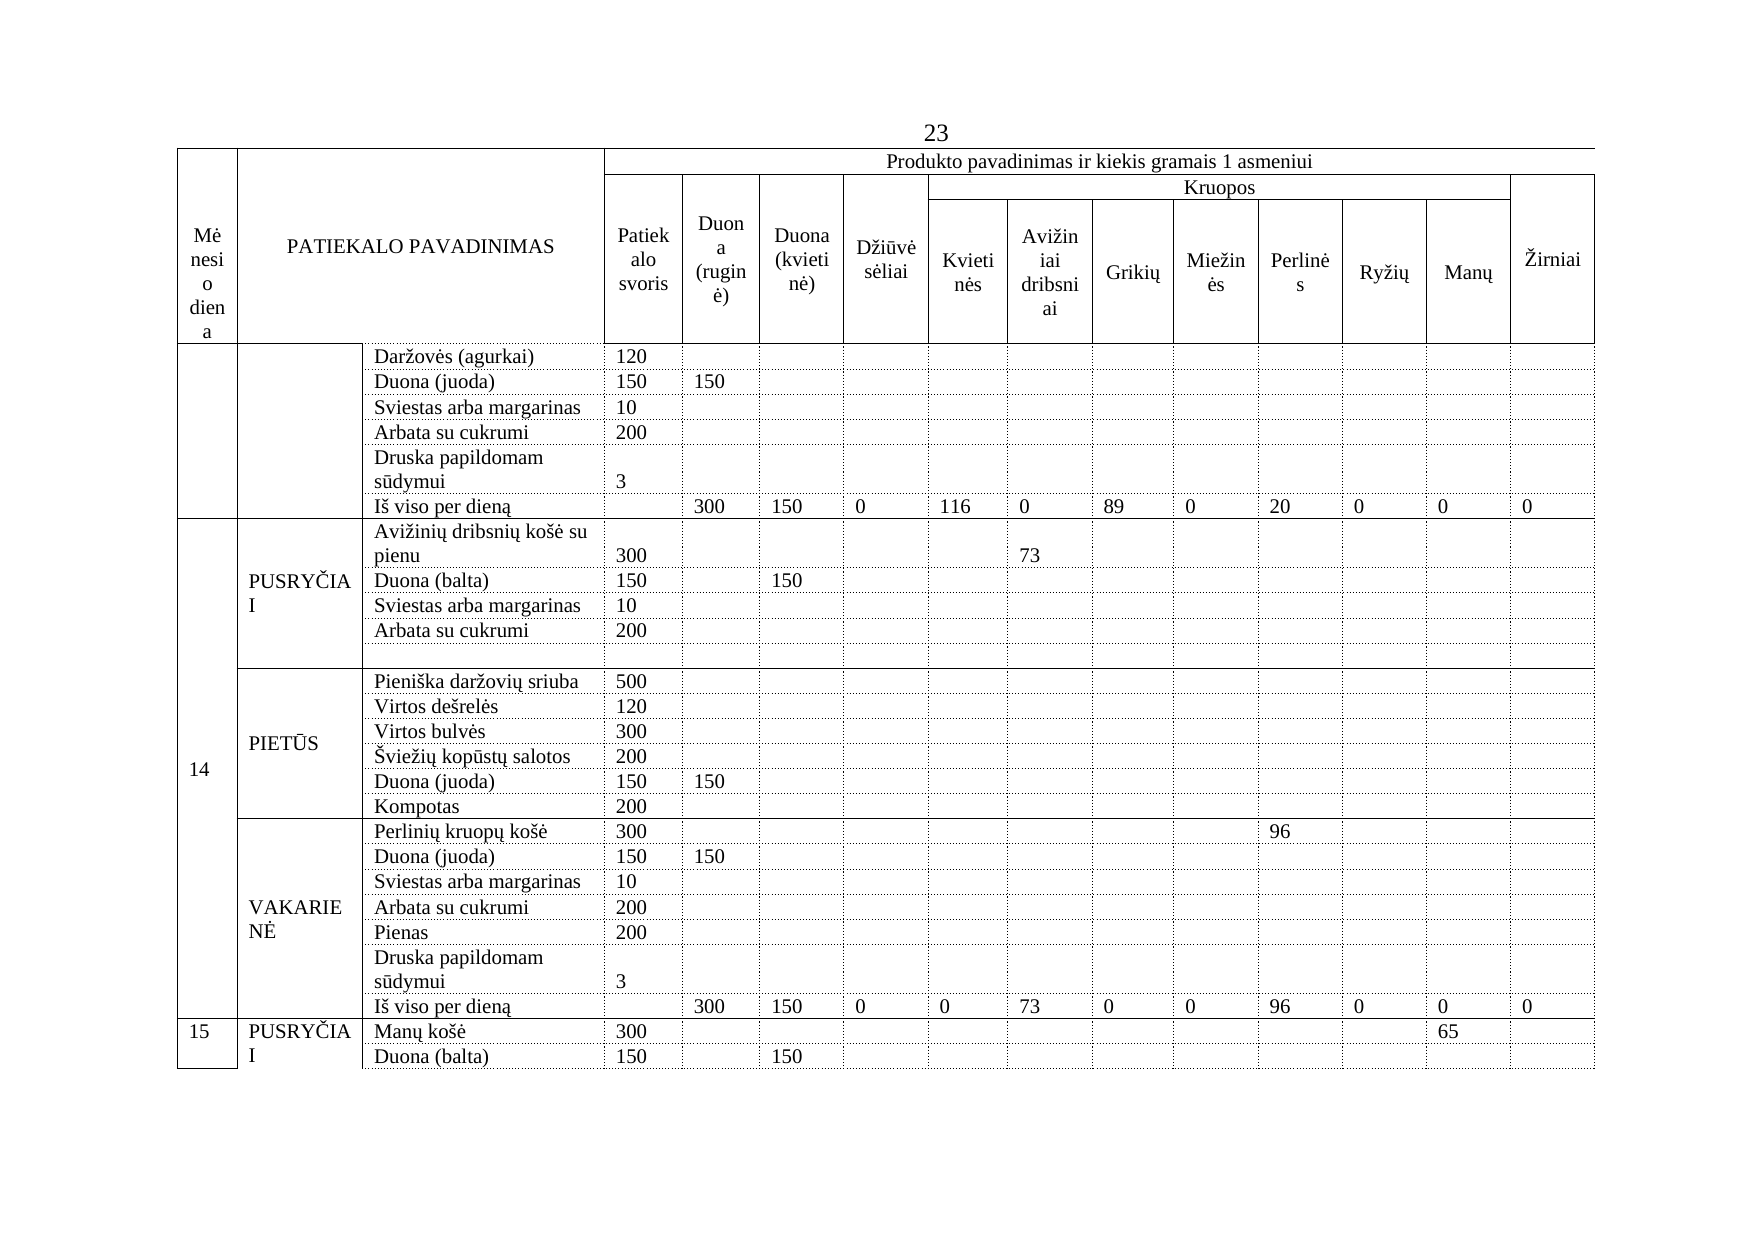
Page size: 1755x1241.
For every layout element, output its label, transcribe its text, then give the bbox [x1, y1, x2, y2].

table_cell [1426, 444, 1511, 493]
table_cell 150 [604, 1043, 682, 1068]
table_cell [760, 743, 844, 768]
table_cell 150 [760, 993, 844, 1018]
table_cell [760, 768, 844, 793]
table_cell [1258, 394, 1342, 419]
table_cell [1426, 567, 1511, 592]
table_cell [1258, 567, 1342, 592]
table_cell 200 [604, 743, 682, 768]
table_cell [1092, 519, 1174, 567]
table_cell [1511, 793, 1595, 818]
table_cell [1511, 369, 1595, 393]
table_cell [1008, 369, 1092, 393]
table_cell [928, 869, 1008, 893]
table_cell [1511, 394, 1595, 419]
table_cell [1258, 718, 1342, 743]
table_cell [1342, 369, 1426, 393]
table_cell [1174, 944, 1258, 993]
table_cell 200 [604, 793, 682, 818]
table_cell [1511, 1043, 1595, 1068]
table_cell [844, 894, 928, 919]
table_cell [1008, 444, 1092, 493]
table_cell [1511, 869, 1595, 893]
table_cell [1008, 869, 1092, 893]
table_cell 150 [760, 493, 844, 518]
table_cell [178, 344, 237, 518]
table_cell 150 [604, 843, 682, 868]
table_cell [760, 519, 844, 567]
table_cell 300 [682, 493, 760, 518]
table_cell [1511, 693, 1595, 718]
table_cell [1342, 669, 1426, 693]
table_cell [1092, 819, 1174, 843]
table_cell [1174, 718, 1258, 743]
table_cell [1426, 643, 1511, 668]
table_cell Sviestas arba margarinas [363, 394, 604, 419]
table_cell [1426, 419, 1511, 444]
table_cell [1174, 768, 1258, 793]
table_cell [1092, 394, 1174, 419]
table_cell 200 [604, 894, 682, 919]
table_cell [1174, 592, 1258, 617]
table_cell [1092, 567, 1174, 592]
table_cell [1008, 944, 1092, 993]
table_cell [682, 944, 760, 993]
table_cell [1426, 344, 1511, 368]
table_cell [682, 592, 760, 617]
table_cell [682, 669, 760, 693]
table_cell [1342, 1043, 1426, 1068]
table_cell [1258, 768, 1342, 793]
table_cell [1511, 419, 1595, 444]
table_cell [760, 793, 844, 818]
table_cell 150 [760, 567, 844, 592]
table_cell [928, 793, 1008, 818]
table_cell 120 [604, 344, 682, 368]
table_cell [682, 793, 760, 818]
table_cell [1426, 894, 1511, 919]
table_cell [928, 618, 1008, 642]
table_cell 0 [1008, 493, 1092, 518]
table_cell [844, 919, 928, 944]
table_cell [760, 718, 844, 743]
table_cell Kompotas [363, 793, 604, 818]
table_header Produkto pavadinimas ir kiekis gramais 1 asmeniui [605, 149, 1595, 174]
table_cell [1426, 693, 1511, 718]
table_cell [844, 344, 928, 368]
table_cell Duona (kvietinė) [760, 175, 843, 343]
table_cell Iš viso per dieną [363, 493, 604, 518]
table_cell Druska papildomam sūdymui [363, 444, 604, 493]
table_cell [604, 493, 682, 518]
table_cell [1174, 1019, 1258, 1043]
table_cell [1092, 643, 1174, 668]
table_cell [1511, 1019, 1595, 1043]
table_cell [1258, 419, 1342, 444]
table_cell [1174, 669, 1258, 693]
table_cell [1426, 743, 1511, 768]
table_cell [1342, 743, 1426, 768]
table_cell [1258, 743, 1342, 768]
table_cell [1342, 944, 1426, 993]
table_cell [682, 743, 760, 768]
table_cell [928, 693, 1008, 718]
table_cell [1426, 718, 1511, 743]
table_cell [1174, 567, 1258, 592]
table_cell [760, 1019, 844, 1043]
table_cell [1258, 869, 1342, 893]
table_cell PUSRYČIAI [238, 1019, 362, 1068]
table_cell Grikių [1093, 200, 1173, 343]
table_cell [1174, 618, 1258, 642]
table_header Mėnesio diena [178, 149, 237, 343]
table_cell [1342, 768, 1426, 793]
table_cell [1258, 592, 1342, 617]
table_cell Arbata su cukrumi [363, 618, 604, 642]
table_cell [1342, 394, 1426, 419]
table_cell Iš viso per dieną [363, 993, 604, 1018]
table_cell 300 [604, 519, 682, 567]
table_cell [1258, 669, 1342, 693]
table_cell [1092, 1043, 1174, 1068]
table_cell [760, 869, 844, 893]
table_cell [760, 592, 844, 617]
table_cell Virtos dešrelės [363, 693, 604, 718]
table_cell [928, 894, 1008, 919]
table_cell 10 [604, 394, 682, 419]
table_cell [928, 394, 1008, 419]
table_cell [1511, 919, 1595, 944]
table_cell [604, 643, 682, 668]
table_header PATIEKALO PAVADINIMAS [238, 149, 604, 343]
table_cell [928, 643, 1008, 668]
table_cell [844, 444, 928, 493]
table_cell [1258, 444, 1342, 493]
table_cell [1008, 743, 1092, 768]
table_cell [1008, 718, 1092, 743]
table_cell [682, 869, 760, 893]
table_cell [1342, 1019, 1426, 1043]
table_cell Druska papildomam sūdymui [363, 944, 604, 993]
table_cell [1258, 369, 1342, 393]
table_cell [1342, 843, 1426, 868]
table_cell [682, 693, 760, 718]
table_cell [1426, 843, 1511, 868]
table_cell [1174, 869, 1258, 893]
table_cell [1258, 894, 1342, 919]
table_cell 0 [844, 493, 928, 518]
table_cell [760, 919, 844, 944]
table_cell 150 [682, 843, 760, 868]
table_cell [1342, 643, 1426, 668]
table_cell [844, 669, 928, 693]
table_cell [1174, 419, 1258, 444]
table_cell [1511, 718, 1595, 743]
table_cell [1008, 819, 1092, 843]
table_cell [1008, 894, 1092, 919]
table_cell [928, 1019, 1008, 1043]
table_cell 3 [604, 944, 682, 993]
table_cell [1511, 592, 1595, 617]
table_cell [1174, 919, 1258, 944]
table_cell [844, 394, 928, 419]
table_cell [928, 919, 1008, 944]
table_cell [1008, 693, 1092, 718]
table_cell [844, 843, 928, 868]
table_cell Kvietinės [929, 200, 1007, 343]
table_cell [1092, 944, 1174, 993]
table_cell [844, 1043, 928, 1068]
table_cell [1092, 444, 1174, 493]
table_cell [1426, 793, 1511, 818]
table_cell [1092, 369, 1174, 393]
table_cell [760, 669, 844, 693]
table_cell [604, 993, 682, 1018]
table_cell Patiekalo svoris [605, 175, 682, 343]
table_cell 150 [604, 567, 682, 592]
table_cell Duona (juoda) [363, 369, 604, 393]
table_cell [1174, 519, 1258, 567]
table_cell Džiūvėsėliai [844, 175, 928, 343]
table_cell [682, 718, 760, 743]
table_cell [1342, 592, 1426, 617]
table_cell 116 [928, 493, 1008, 518]
table_cell [682, 618, 760, 642]
table_cell [1008, 643, 1092, 668]
table_cell [760, 394, 844, 419]
table_cell [1092, 592, 1174, 617]
table_cell [928, 419, 1008, 444]
table_cell [1426, 394, 1511, 419]
table_cell [928, 592, 1008, 617]
table_cell [928, 369, 1008, 393]
table_cell PUSRYČIAI [238, 519, 362, 668]
table_cell [760, 894, 844, 919]
table_cell [844, 693, 928, 718]
table_cell 0 [1342, 993, 1426, 1018]
table_cell [928, 944, 1008, 993]
table_cell 200 [604, 618, 682, 642]
table_cell 0 [1174, 493, 1258, 518]
table_cell [682, 643, 760, 668]
table_cell [1174, 793, 1258, 818]
table_cell [1426, 618, 1511, 642]
table_cell [1511, 643, 1595, 668]
table_cell 0 [844, 993, 928, 1018]
table_cell [844, 718, 928, 743]
table_cell [760, 419, 844, 444]
table_cell [928, 743, 1008, 768]
table_cell [760, 369, 844, 393]
table_cell [1092, 768, 1174, 793]
table_cell 96 [1258, 819, 1342, 843]
table_cell [1426, 1043, 1511, 1068]
table_cell [1092, 869, 1174, 893]
table_cell [1342, 793, 1426, 818]
table_cell 3 [604, 444, 682, 493]
table_cell 0 [1511, 493, 1595, 518]
table_cell PIETŪS [238, 669, 362, 818]
table_cell Duona (ruginė) [683, 175, 759, 343]
table_cell [682, 894, 760, 919]
table_cell [844, 944, 928, 993]
table_cell 73 [1008, 519, 1092, 567]
table_cell [760, 643, 844, 668]
table_cell 150 [682, 768, 760, 793]
table_cell 150 [682, 369, 760, 393]
table_cell 120 [604, 693, 682, 718]
table_cell [1511, 894, 1595, 919]
table_cell [928, 819, 1008, 843]
table_cell [1426, 592, 1511, 617]
table_cell [1092, 743, 1174, 768]
table_cell [844, 869, 928, 893]
table_cell 0 [1426, 493, 1511, 518]
table_cell [1342, 618, 1426, 642]
table_cell [1342, 693, 1426, 718]
table_cell 0 [1092, 993, 1174, 1018]
table_cell Ryžių [1343, 200, 1426, 343]
table_cell [1008, 344, 1092, 368]
table_cell [1258, 344, 1342, 368]
table_cell [1258, 1043, 1342, 1068]
table_cell 96 [1258, 993, 1342, 1018]
table_cell Pieniška daržovių sriuba [363, 669, 604, 693]
table_cell [682, 819, 760, 843]
table_cell [928, 519, 1008, 567]
table_cell 300 [604, 1019, 682, 1043]
table_cell [1092, 618, 1174, 642]
table_cell [844, 592, 928, 617]
table_cell [928, 344, 1008, 368]
table_cell [1426, 919, 1511, 944]
table_cell Duona (juoda) [363, 843, 604, 868]
table_cell 73 [1008, 993, 1092, 1018]
table_cell 200 [604, 419, 682, 444]
table_cell [682, 919, 760, 944]
table_cell [1008, 1043, 1092, 1068]
table_cell [1258, 944, 1342, 993]
table_cell [682, 344, 760, 368]
table_cell [760, 344, 844, 368]
table_cell [1258, 793, 1342, 818]
table_cell [1342, 819, 1426, 843]
table_cell [928, 768, 1008, 793]
table_cell [1092, 894, 1174, 919]
table_cell [1092, 919, 1174, 944]
table_cell [1426, 869, 1511, 893]
table_cell [1092, 718, 1174, 743]
table_cell Arbata su cukrumi [363, 894, 604, 919]
table_cell [1511, 344, 1595, 368]
table_cell [760, 819, 844, 843]
table_cell 150 [604, 768, 682, 793]
table_cell [363, 643, 604, 668]
table_cell [1008, 768, 1092, 793]
table_cell [844, 369, 928, 393]
table_cell [1511, 768, 1595, 793]
table_cell [1008, 567, 1092, 592]
table_cell [1008, 669, 1092, 693]
table_cell [1174, 643, 1258, 668]
table_cell 300 [604, 718, 682, 743]
table_cell [928, 444, 1008, 493]
table_cell [760, 944, 844, 993]
table_cell [238, 344, 362, 518]
table_cell Daržovės (agurkai) [363, 343, 604, 368]
table_cell 10 [604, 592, 682, 617]
table_cell [1426, 669, 1511, 693]
table_cell Perlinių kruopų košė [363, 819, 604, 843]
table_cell [682, 1019, 760, 1043]
table_cell 14 [178, 519, 237, 1018]
table_cell Šviežių kopūstų salotos [363, 743, 604, 768]
table_cell [1258, 1019, 1342, 1043]
table_cell [844, 743, 928, 768]
table_cell [1426, 768, 1511, 793]
table_cell Kruopos [929, 175, 1510, 199]
table_cell [1174, 843, 1258, 868]
table_cell 150 [760, 1043, 844, 1068]
table_cell [1174, 894, 1258, 919]
table_cell [1174, 394, 1258, 419]
table_cell [1511, 669, 1595, 693]
table_cell [1426, 519, 1511, 567]
table_cell [682, 394, 760, 419]
table_cell Duona (juoda) [363, 768, 604, 793]
table_cell [682, 444, 760, 493]
table_cell Manų [1427, 200, 1510, 343]
table_cell [844, 793, 928, 818]
table_cell [1511, 567, 1595, 592]
table_cell [1092, 344, 1174, 368]
table_cell [844, 419, 928, 444]
table_cell 0 [928, 993, 1008, 1018]
table_cell [1258, 919, 1342, 944]
table_cell 150 [604, 369, 682, 393]
table_cell [1174, 369, 1258, 393]
table_cell [1092, 843, 1174, 868]
table_cell [1174, 444, 1258, 493]
table_cell [1258, 693, 1342, 718]
table_cell [1342, 444, 1426, 493]
table_cell [844, 768, 928, 793]
table_cell [1511, 743, 1595, 768]
table_cell Avižinių dribsnių košė su pienu [363, 519, 604, 567]
table_cell [1511, 843, 1595, 868]
table_cell [1426, 819, 1511, 843]
table_cell Duona (balta) [363, 567, 604, 592]
table_cell [682, 519, 760, 567]
table_cell [1342, 869, 1426, 893]
table_cell 20 [1258, 493, 1342, 518]
table_cell [1174, 1043, 1258, 1068]
table_cell [760, 693, 844, 718]
table_cell [760, 618, 844, 642]
table_cell Sviestas arba margarinas [363, 869, 604, 893]
table_cell [844, 567, 928, 592]
table_cell [844, 1019, 928, 1043]
table_cell [1092, 1019, 1174, 1043]
table_cell [682, 419, 760, 444]
table_cell [1511, 819, 1595, 843]
table_cell Pienas [363, 919, 604, 944]
table_cell [1426, 944, 1511, 993]
table_cell Perlinės [1259, 200, 1342, 343]
table_cell 300 [682, 993, 760, 1018]
table_cell 0 [1426, 993, 1511, 1018]
table_cell [1258, 843, 1342, 868]
table_cell Žirniai [1511, 175, 1594, 343]
table_cell [844, 643, 928, 668]
table_cell [682, 1043, 760, 1068]
table_cell [1092, 793, 1174, 818]
table_cell [1342, 718, 1426, 743]
table_cell 0 [1174, 993, 1258, 1018]
table_cell [760, 444, 844, 493]
table_cell [760, 843, 844, 868]
table_cell [1092, 419, 1174, 444]
table_cell [928, 718, 1008, 743]
table_cell [1342, 344, 1426, 368]
table_cell [1008, 1019, 1092, 1043]
table_cell [1342, 419, 1426, 444]
table_cell [1092, 669, 1174, 693]
table_cell 89 [1092, 493, 1174, 518]
table_cell [1342, 894, 1426, 919]
table_cell [1092, 693, 1174, 718]
table_cell [1426, 369, 1511, 393]
table_cell Duona (balta) [363, 1043, 604, 1068]
table_cell [1008, 618, 1092, 642]
table_cell [928, 669, 1008, 693]
table_cell [1511, 618, 1595, 642]
table_cell [1174, 743, 1258, 768]
table_cell Arbata su cukrumi [363, 419, 604, 444]
table_cell [1511, 519, 1595, 567]
table_cell 0 [1511, 993, 1595, 1018]
table_cell [1342, 567, 1426, 592]
table_cell [1342, 919, 1426, 944]
table_cell 0 [1342, 493, 1426, 518]
table_cell [928, 567, 1008, 592]
table_cell [844, 519, 928, 567]
table_cell [1342, 519, 1426, 567]
table_cell [1008, 793, 1092, 818]
table_cell [844, 819, 928, 843]
table_cell [1174, 344, 1258, 368]
table_cell 15 [178, 1019, 237, 1068]
table_cell [1008, 843, 1092, 868]
table_cell [1258, 618, 1342, 642]
table_cell VAKARIENĖ [238, 819, 362, 1018]
table_cell [928, 843, 1008, 868]
table_cell [1258, 643, 1342, 668]
table_cell [1008, 394, 1092, 419]
table_cell [1008, 919, 1092, 944]
table_cell [1174, 819, 1258, 843]
table_cell [1258, 519, 1342, 567]
table_cell Manų košė [363, 1019, 604, 1043]
table_cell [928, 1043, 1008, 1068]
table_cell Avižiniai dribsniai [1008, 200, 1092, 343]
table_cell [1511, 444, 1595, 493]
table_cell Sviestas arba margarinas [363, 592, 604, 617]
table_cell Miežinės [1174, 200, 1258, 343]
table_cell 200 [604, 919, 682, 944]
table_cell [844, 618, 928, 642]
table_cell [682, 567, 760, 592]
table_cell 500 [604, 669, 682, 693]
table_cell Virtos bulvės [363, 718, 604, 743]
table_cell [1008, 419, 1092, 444]
table_cell [1174, 693, 1258, 718]
table_cell 10 [604, 869, 682, 893]
table_cell [1008, 592, 1092, 617]
table_cell 300 [604, 819, 682, 843]
table_cell 65 [1426, 1019, 1511, 1043]
table_cell [1511, 944, 1595, 993]
